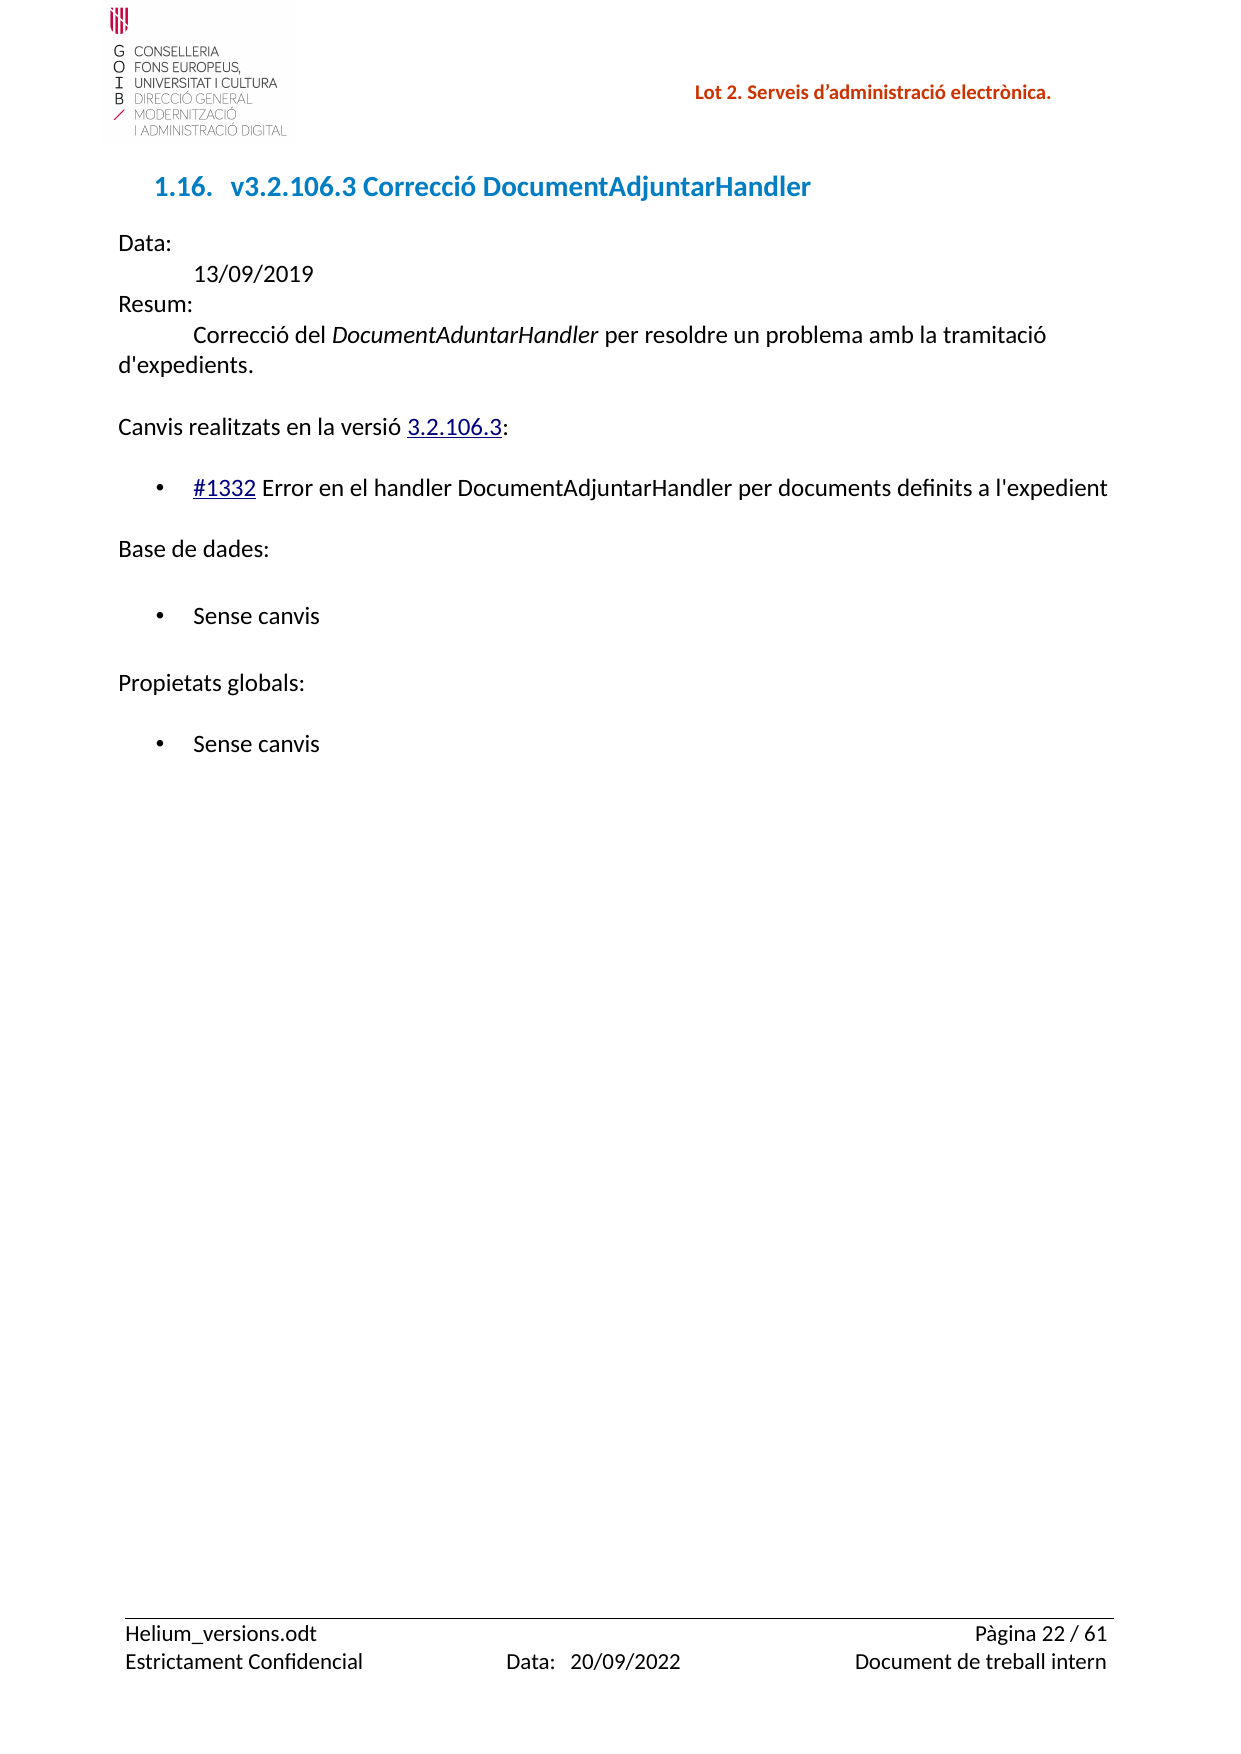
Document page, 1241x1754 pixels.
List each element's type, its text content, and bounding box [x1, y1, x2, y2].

text Canvis realitzats en la versió 3.2.106.3: [118, 411, 1122, 441]
list Sense canvis [156, 600, 1122, 630]
text Correcció del DocumentAduntarHandler per resoldre un problema amb la tramitació d'expedients. [118, 319, 1122, 380]
text Data: [118, 228, 1122, 258]
text Resum: [118, 289, 1122, 319]
picture [100, 0, 297, 144]
text Base de dades: [118, 533, 1122, 563]
text 13/09/2019 [118, 258, 1122, 289]
text Propietats globals: [118, 667, 1122, 697]
list Sense canvis [156, 728, 1122, 758]
subtitle v3.2.106.3 Correcció DocumentAdjuntarHandler [153, 168, 1122, 204]
list #1332 Error en el handler DocumentAdjuntarHandler per documents definits a l'expedient [156, 472, 1122, 502]
